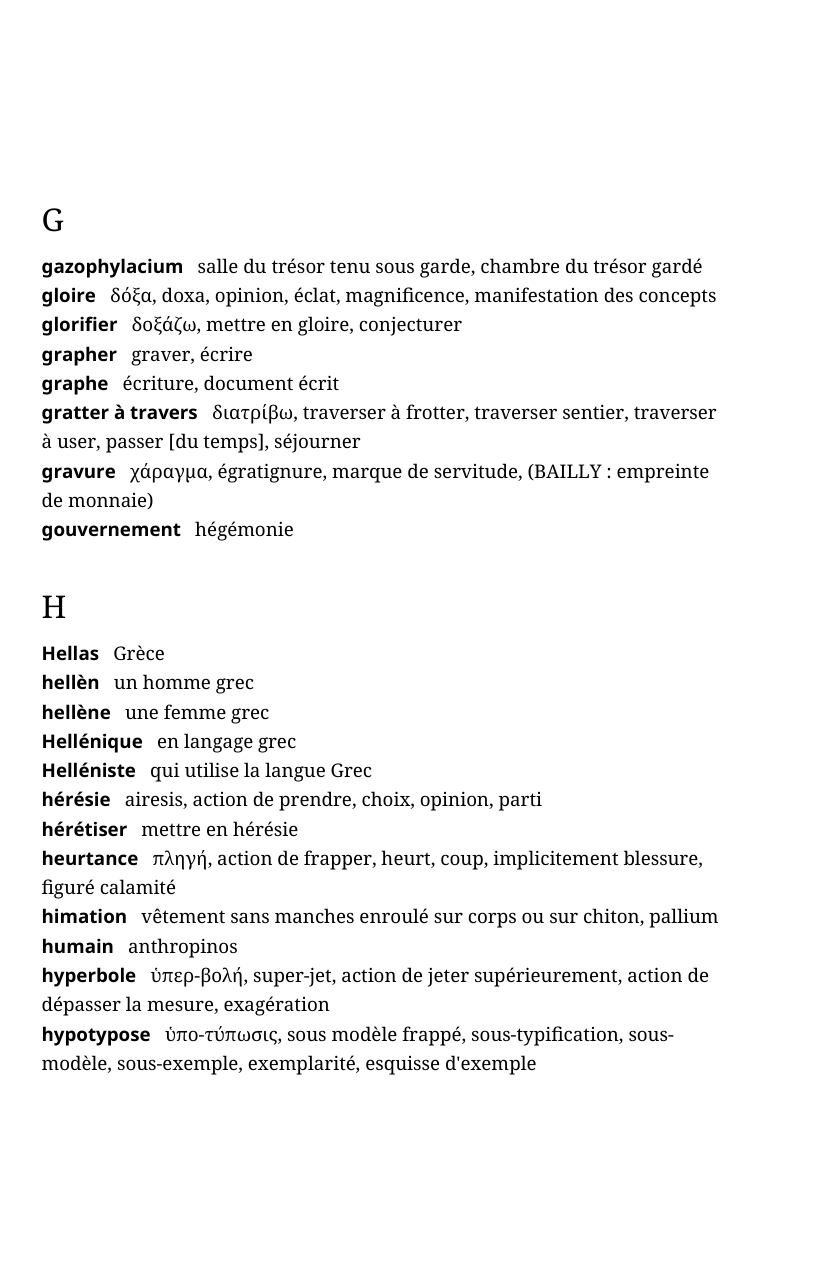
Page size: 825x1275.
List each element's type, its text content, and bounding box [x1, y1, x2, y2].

text hérésie airesis, action de prendre, choix, opinion, parti [41, 787, 724, 812]
text gouvernement hégémonie [41, 516, 724, 542]
text hérétiser mettre en hérésie [41, 816, 724, 842]
text gazophylacium salle du trésor tenu sous garde, chambre du trésor gardé [41, 253, 724, 278]
text grapher graver, écrire [41, 341, 724, 366]
text graphe écriture, document écrit [41, 370, 724, 396]
text gravure χάραγμα, égratignure, marque de servitude, (BAILLY : empreinte de monnaie) [41, 458, 724, 513]
text gratter à travers διατρίβω, traverser à frotter, traverser sentier, traverser à user, passer [du temps], séjourner [41, 399, 724, 454]
text hypotypose ὑπο-τύπωσις, sous modèle frappé, sous-typification, sous-modèle, sous-exemple, exemplarité, esquisse d'exemple [41, 1021, 724, 1076]
text hellène une femme grec [41, 699, 724, 724]
text humain anthropinos [41, 933, 724, 959]
text heurtance πληγή, action de frapper, heurt, coup, implicitement blessure, figuré calamité [41, 845, 724, 900]
text Hellénique en langage grec [41, 728, 724, 754]
subtitle G [41, 198, 724, 241]
text gloire δόξα, doxa, opinion, éclat, magnificence, manifestation des concepts [41, 282, 724, 308]
text himation vêtement sans manches enroulé sur corps ou sur chiton, pallium [41, 904, 724, 929]
text hellèn un homme grec [41, 670, 724, 695]
text Helléniste qui utilise la langue Grec [41, 757, 724, 783]
subtitle H [41, 585, 724, 628]
text glorifier δοξάζω, mettre en gloire, conjecturer [41, 312, 724, 337]
text Hellas Grèce [41, 640, 724, 666]
text hyperbole ὑπερ-βολή, super-jet, action de jeter supérieurement, action de dépasser la mesure, exagération [41, 962, 724, 1017]
